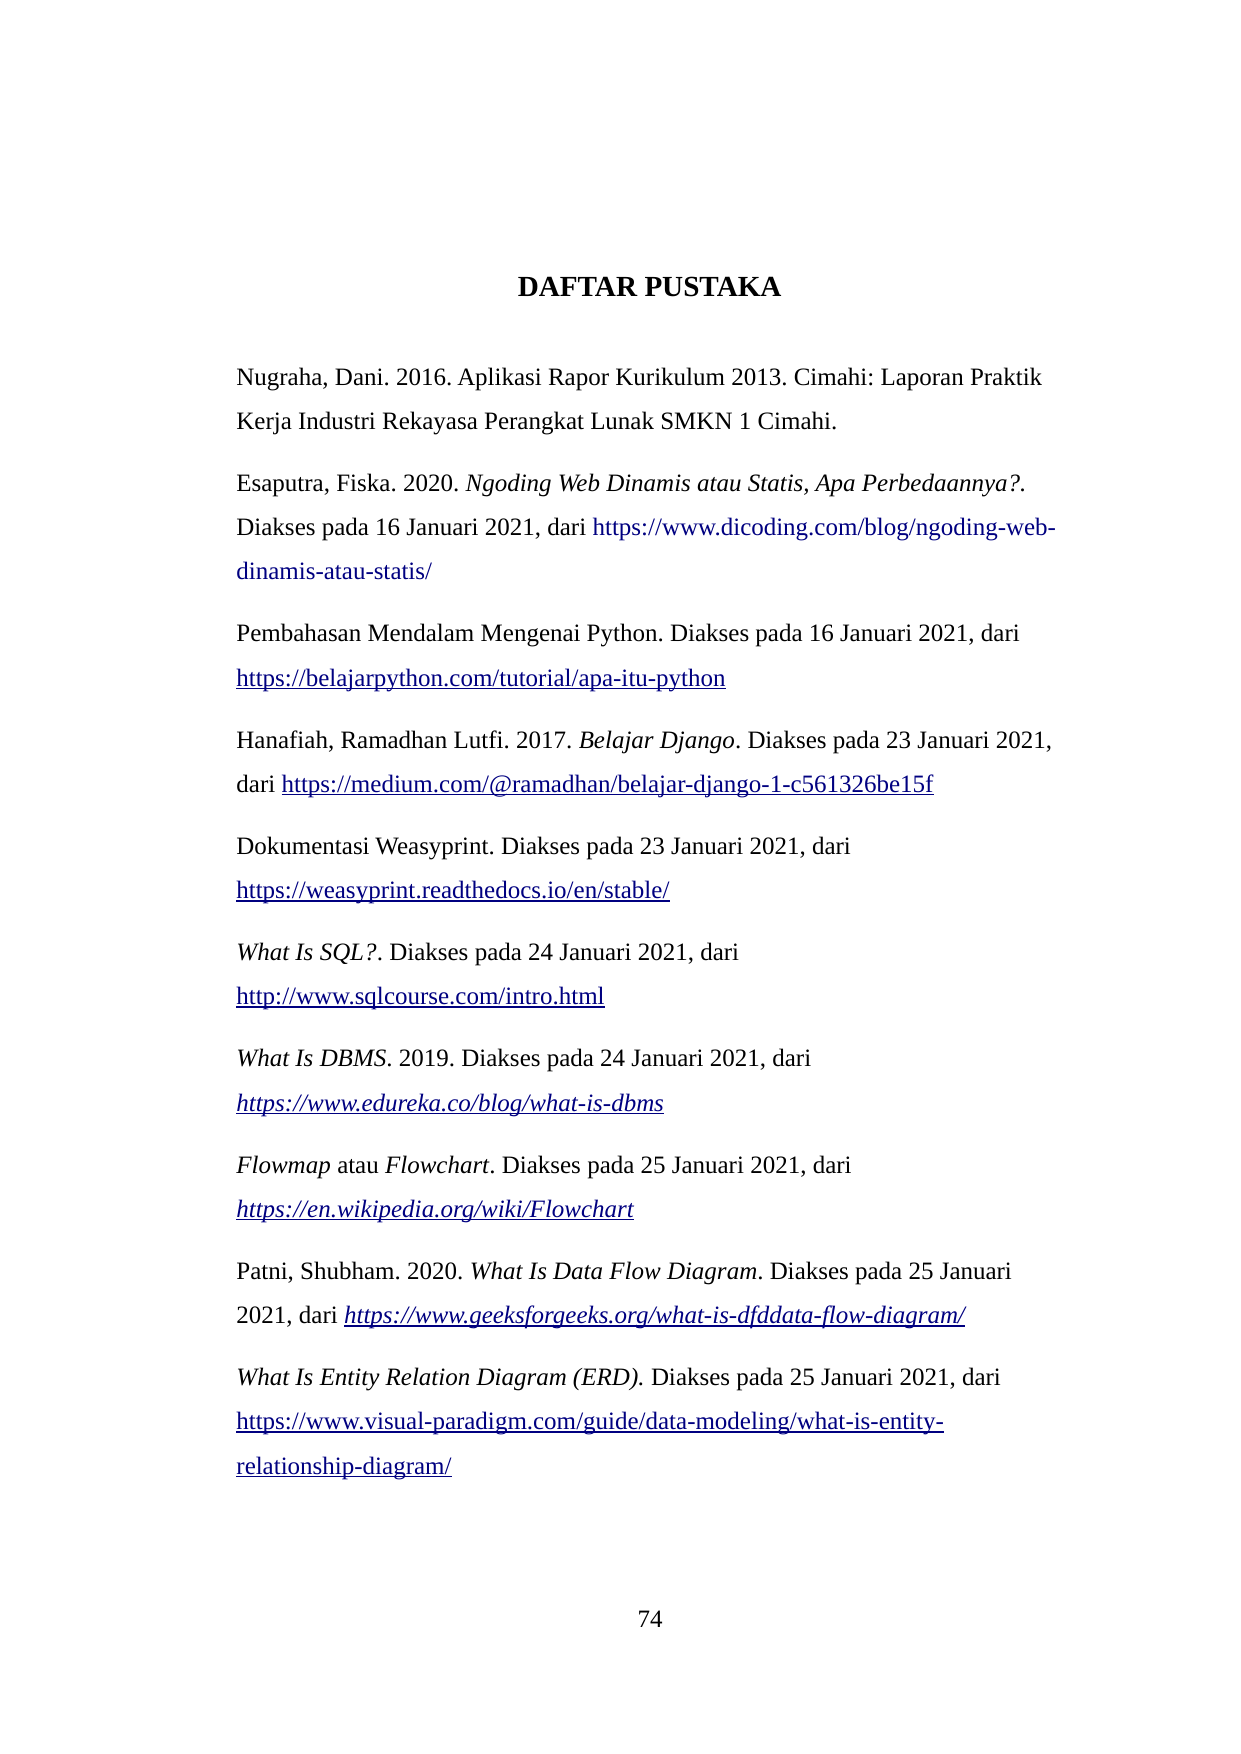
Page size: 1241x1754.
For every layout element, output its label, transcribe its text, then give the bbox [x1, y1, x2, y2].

text What Is DBMS. 2019. Diakses pada 24 Januari 2021, dari https://www.edureka.co/blog/what-is-dbms [236, 1031, 1063, 1120]
text Dokumentasi Weasyprint. Diakses pada 23 Januari 2021, dari https://weasyprint.readthedocs.io/en/stable/ [236, 819, 1063, 907]
text Pembahasan Mendalam Mengenai Python. Diakses pada 16 Januari 2021, dari https://belajarpython.com/tutorial/apa-itu-python [236, 606, 1063, 695]
text Hanafiah, Ramadhan Lutfi. 2017. Belajar Django. Diakses pada 23 Januari 2021, dari https://medium.com/@ramadhan/belajar-django-1-c561326be15f [236, 713, 1063, 801]
text Nugraha, Dani. 2016. Aplikasi Rapor Kurikulum 2013. Cimahi: Laporan Praktik Kerja Industri Rekayasa Perangkat Lunak SMKN 1 Cimahi. [236, 349, 1063, 438]
text Flowmap atau Flowchart. Diakses pada 25 Januari 2021, dari https://en.wikipedia.org/wiki/Flowchart [236, 1138, 1063, 1226]
text Patni, Shubham. 2020. What Is Data Flow Diagram. Diakses pada 25 Januari 2021, dari https://www.geeksforgeeks.org/what-is-dfddata-flow-diagram/ [236, 1244, 1063, 1332]
subtitle DAFTAR PUSTAKA [236, 261, 1063, 305]
text What Is SQL?. Diakses pada 24 Januari 2021, dari http://www.sqlcourse.com/intro.html [236, 925, 1063, 1014]
text What Is Entity Relation Diagram (ERD). Diakses pada 25 Januari 2021, dari https://www.visual-paradigm.com/guide/data-modeling/what-is-entity-relationship-diagram/ [236, 1350, 1063, 1483]
text Esaputra, Fiska. 2020. Ngoding Web Dinamis atau Statis, Apa Perbedaannya?. Diakses pada 16 Januari 2021, dari https://www.dicoding.com/blog/ngoding-web-dinamis-atau-statis/ [236, 456, 1063, 589]
